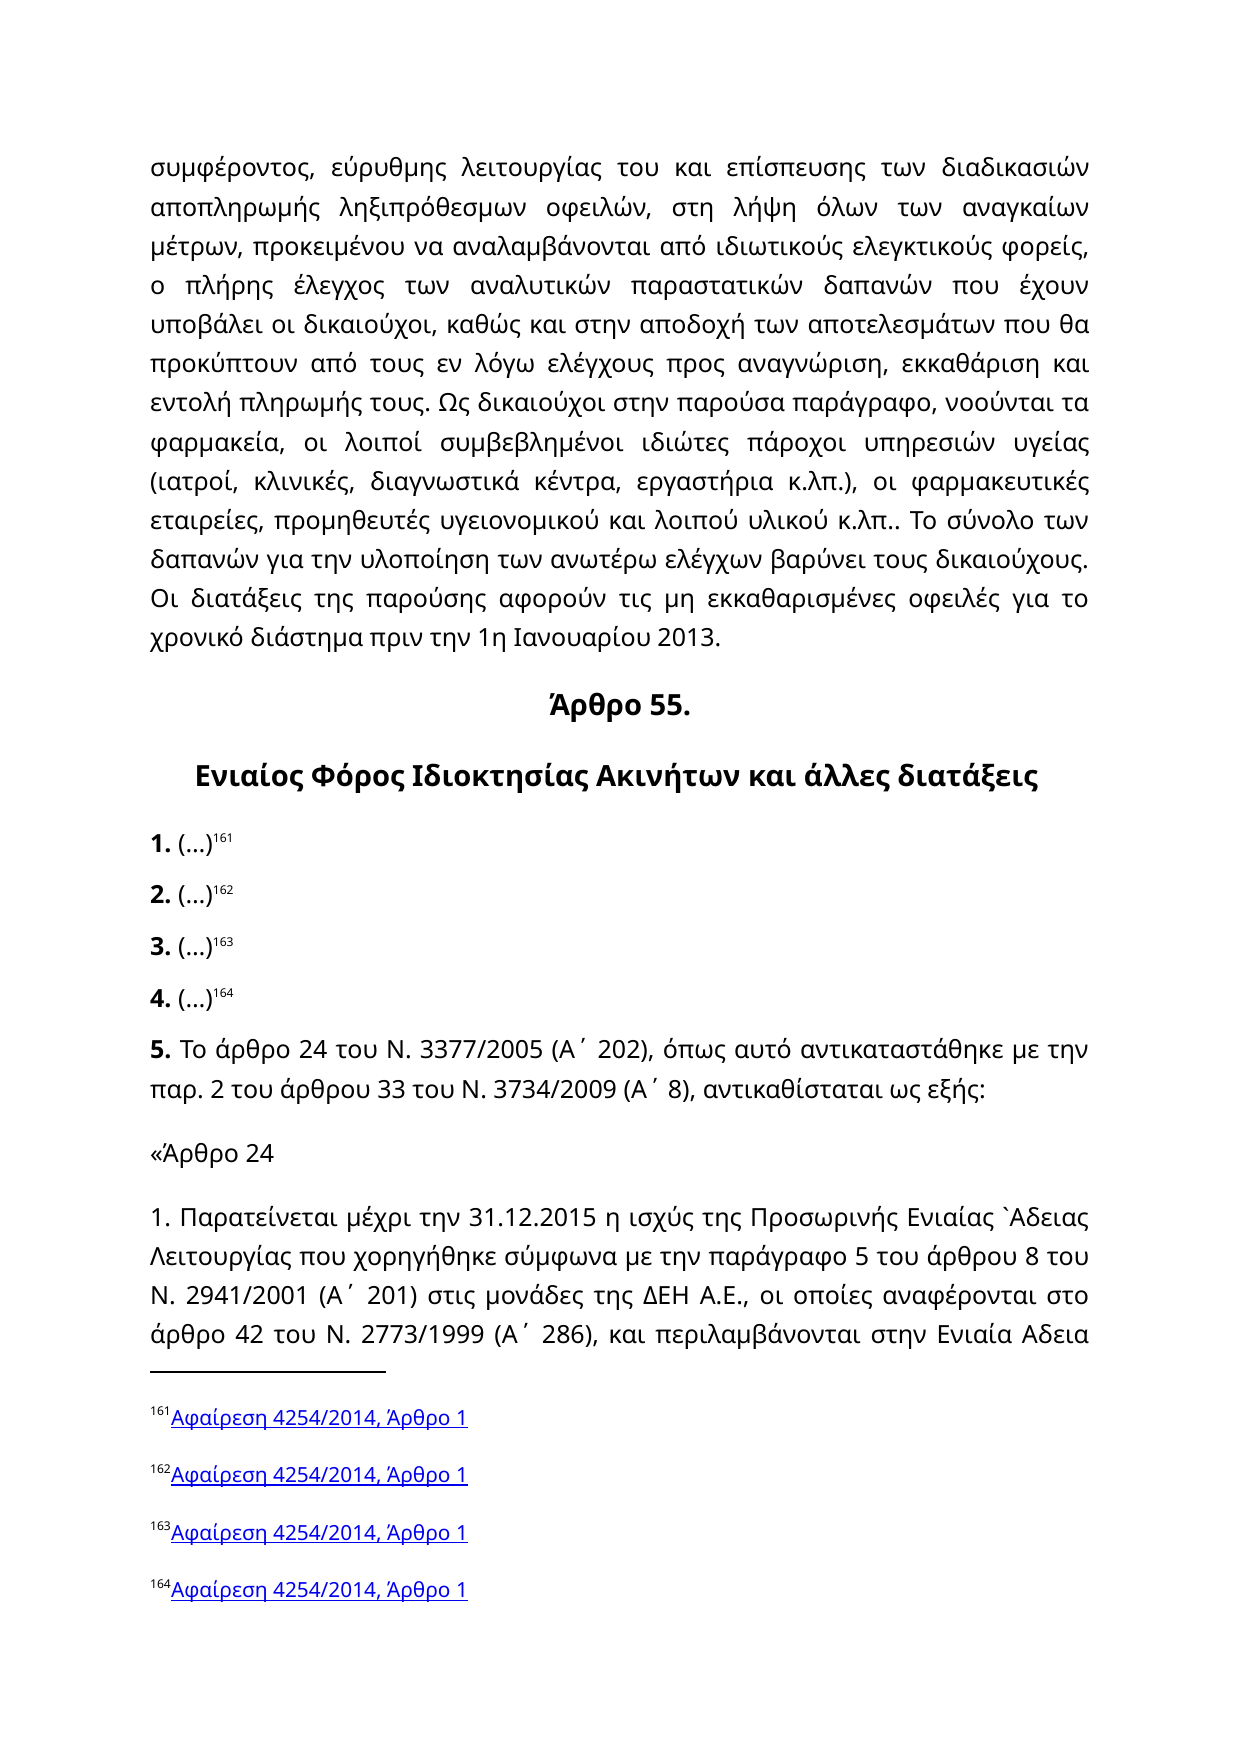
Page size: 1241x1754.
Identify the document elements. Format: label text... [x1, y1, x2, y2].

text Αφαίρεση 4254/2014, Άρθρο 1 [150, 1460, 1090, 1489]
text 4. (…) [150, 980, 1090, 1014]
text 1. Παρατείνεται μέχρι την 31.12.2015 η ισχύς της Προσωρινής Ενιαίας `Αδειας Λειτουργίας που χορηγήθηκε σύμφωνα με την παράγραφο 5 του άρθρου 8 του Ν. 2941/2001 (Α΄ 201) στις μονάδες της ΔΕΗ Α.Ε., οι οποίες αναφέρονται στο άρθρο 42 του Ν. 2773/1999 (Α΄ 286), και περιλαμβάνονται στην Ενιαία Αδεια [150, 1199, 1090, 1351]
text 3. (…) [150, 929, 1090, 963]
subtitle Ενιαίος Φόρος Ιδιοκτησίας Ακινήτων και άλλες διατάξεις [150, 755, 1090, 794]
subtitle Άρθρο 55. [150, 684, 1090, 724]
text 1. (…) [150, 825, 1090, 859]
text 2. (…) [150, 877, 1090, 911]
text Αφαίρεση 4254/2014, Άρθρο 1 [150, 1518, 1090, 1546]
text Αφαίρεση 4254/2014, Άρθρο 1 [150, 1403, 1090, 1431]
text συμφέροντος, εύρυθμης λειτουργίας του και επίσπευσης των διαδικασιών αποπληρωμής ληξιπρόθεσμων οφειλών, στη λήψη όλων των αναγκαίων μέτρων, προκειμένου να αναλαμβάνονται από ιδιωτικούς ελεγκτικούς φορείς, ο πλήρης έλεγχος των αναλυτικών παραστατικών δαπανών που έχουν υποβάλει οι δικαιούχοι, καθώς και στην αποδοχή των αποτελεσμάτων που θα προκύπτουν από τους εν λόγω ελέγχους προς αναγνώριση, εκκαθάριση και εντολή πληρωμής τους. Ως δικαιούχοι στην παρούσα παράγραφο, νοούνται τα φαρμακεία, οι λοιποί συμβεβλημένοι ιδιώτες πάροχοι υπηρεσιών υγείας (ιατροί, κλινικές, διαγνωστικά κέντρα, εργαστήρια κ.λπ.), οι φαρμακευτικές εταιρείες, προμηθευτές υγειονομικού και λοιπού υλικού κ.λπ.. Το σύνολο των δαπανών για την υλοποίηση των ανωτέρω ελέγχων βαρύνει τους δικαιούχους. Οι διατάξεις της παρούσης αφορούν τις μη εκκαθαρισμένες οφειλές για το χρονικό διάστημα πριν την 1η Ιανουαρίου 2013. [150, 150, 1090, 654]
text Αφαίρεση 4254/2014, Άρθρο 1 [150, 1576, 1090, 1604]
text 5. Το άρθρο 24 του Ν. 3377/2005 (Α΄ 202), όπως αυτό αντικαταστάθηκε με την παρ. 2 του άρθρου 33 του Ν. 3734/2009 (Α΄ 8), αντικαθίσταται ως εξής: [150, 1032, 1090, 1105]
text «Άρθρο 24 [150, 1135, 1090, 1169]
